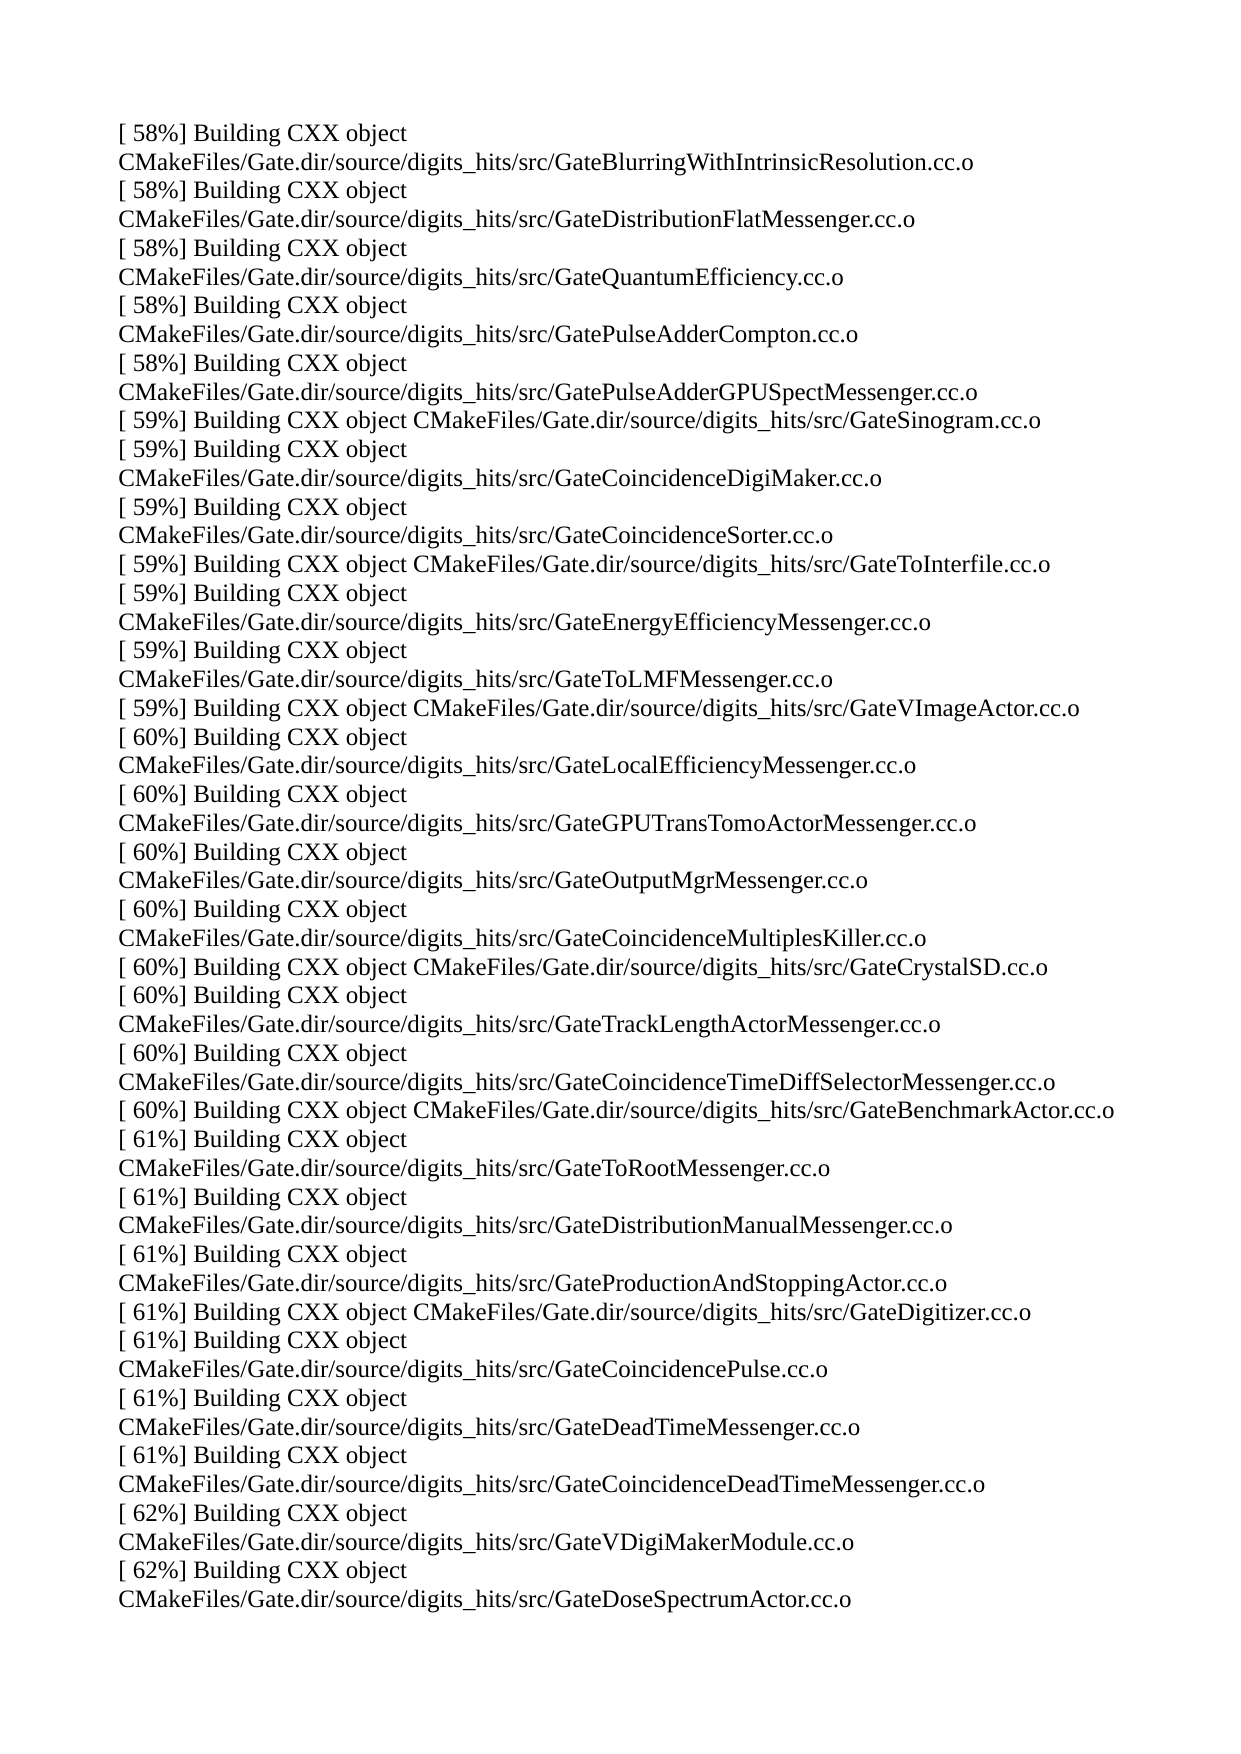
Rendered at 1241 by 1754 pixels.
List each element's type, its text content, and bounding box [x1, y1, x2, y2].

text [ 58%] Building CXX object CMakeFiles/Gate.dir/source/digits_hits/src/GatePulseAdderCompton.cc.o [118, 291, 1122, 348]
text [ 60%] Building CXX object CMakeFiles/Gate.dir/source/digits_hits/src/GateOutputMgrMessenger.cc.o [118, 837, 1122, 894]
text [ 59%] Building CXX object CMakeFiles/Gate.dir/source/digits_hits/src/GateToLMFMessenger.cc.o [118, 636, 1122, 693]
text [ 60%] Building CXX object CMakeFiles/Gate.dir/source/digits_hits/src/GateCoincidenceMultiplesKiller.cc.o [118, 894, 1122, 952]
text [ 59%] Building CXX object CMakeFiles/Gate.dir/source/digits_hits/src/GateEnergyEfficiencyMessenger.cc.o [118, 578, 1122, 636]
text [ 61%] Building CXX object CMakeFiles/Gate.dir/source/digits_hits/src/GateToRootMessenger.cc.o [118, 1124, 1122, 1182]
text [ 61%] Building CXX object CMakeFiles/Gate.dir/source/digits_hits/src/GateDistributionManualMessenger.cc.o [118, 1182, 1122, 1239]
text [ 61%] Building CXX object CMakeFiles/Gate.dir/source/digits_hits/src/GateDigitizer.cc.o [118, 1297, 1122, 1326]
text [ 59%] Building CXX object CMakeFiles/Gate.dir/source/digits_hits/src/GateSinogram.cc.o [118, 406, 1122, 434]
text [ 60%] Building CXX object CMakeFiles/Gate.dir/source/digits_hits/src/GateCoincidenceTimeDiffSelectorMessenger.cc.o [118, 1038, 1122, 1096]
text [ 58%] Building CXX object CMakeFiles/Gate.dir/source/digits_hits/src/GateQuantumEfficiency.cc.o [118, 233, 1122, 291]
text [ 62%] Building CXX object CMakeFiles/Gate.dir/source/digits_hits/src/GateVDigiMakerModule.cc.o [118, 1498, 1122, 1556]
text [ 59%] Building CXX object CMakeFiles/Gate.dir/source/digits_hits/src/GateToInterfile.cc.o [118, 549, 1122, 578]
text [ 60%] Building CXX object CMakeFiles/Gate.dir/source/digits_hits/src/GateTrackLengthActorMessenger.cc.o [118, 981, 1122, 1038]
text [ 60%] Building CXX object CMakeFiles/Gate.dir/source/digits_hits/src/GateBenchmarkActor.cc.o [118, 1096, 1122, 1124]
text [ 59%] Building CXX object CMakeFiles/Gate.dir/source/digits_hits/src/GateVImageActor.cc.o [118, 693, 1122, 722]
text [ 59%] Building CXX object CMakeFiles/Gate.dir/source/digits_hits/src/GateCoincidenceSorter.cc.o [118, 492, 1122, 549]
text [ 60%] Building CXX object CMakeFiles/Gate.dir/source/digits_hits/src/GateGPUTransTomoActorMessenger.cc.o [118, 779, 1122, 837]
text [ 60%] Building CXX object CMakeFiles/Gate.dir/source/digits_hits/src/GateCrystalSD.cc.o [118, 952, 1122, 981]
text [ 58%] Building CXX object CMakeFiles/Gate.dir/source/digits_hits/src/GateDistributionFlatMessenger.cc.o [118, 176, 1122, 233]
text [ 61%] Building CXX object CMakeFiles/Gate.dir/source/digits_hits/src/GateCoincidencePulse.cc.o [118, 1326, 1122, 1383]
text [ 61%] Building CXX object CMakeFiles/Gate.dir/source/digits_hits/src/GateDeadTimeMessenger.cc.o [118, 1383, 1122, 1441]
text [ 58%] Building CXX object CMakeFiles/Gate.dir/source/digits_hits/src/GateBlurringWithIntrinsicResolution.cc.o [118, 118, 1122, 176]
text [ 60%] Building CXX object CMakeFiles/Gate.dir/source/digits_hits/src/GateLocalEfficiencyMessenger.cc.o [118, 722, 1122, 779]
text [ 62%] Building CXX object CMakeFiles/Gate.dir/source/digits_hits/src/GateDoseSpectrumActor.cc.o [118, 1556, 1122, 1613]
text [ 61%] Building CXX object CMakeFiles/Gate.dir/source/digits_hits/src/GateProductionAndStoppingActor.cc.o [118, 1239, 1122, 1297]
text [ 61%] Building CXX object CMakeFiles/Gate.dir/source/digits_hits/src/GateCoincidenceDeadTimeMessenger.cc.o [118, 1441, 1122, 1498]
text [ 58%] Building CXX object CMakeFiles/Gate.dir/source/digits_hits/src/GatePulseAdderGPUSpectMessenger.cc.o [118, 348, 1122, 406]
text [ 59%] Building CXX object CMakeFiles/Gate.dir/source/digits_hits/src/GateCoincidenceDigiMaker.cc.o [118, 434, 1122, 492]
